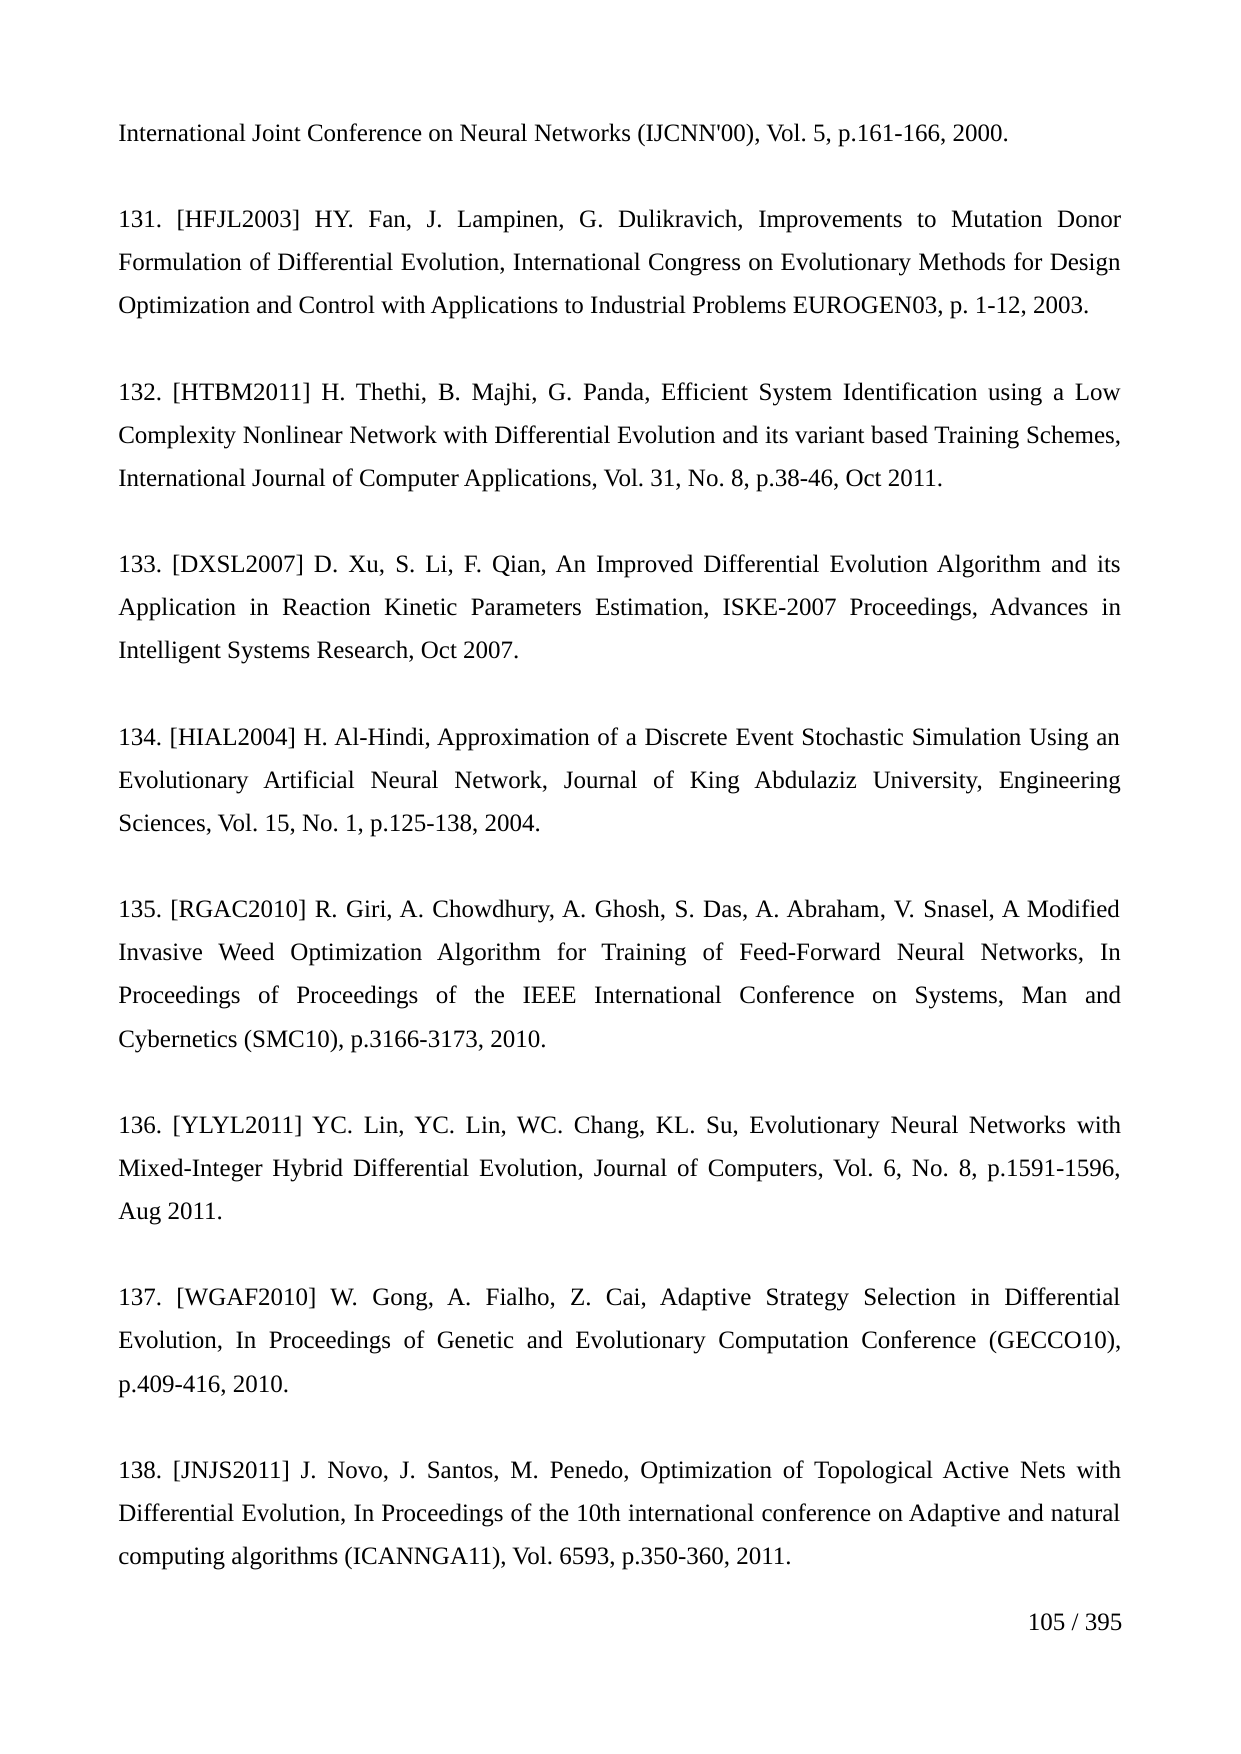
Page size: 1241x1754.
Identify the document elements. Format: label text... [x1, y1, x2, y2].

text 133. [DXSL2007] D. Xu, S. Li, F. Qian, An Improved Differential Evolution Algorithm and its Application in Reaction Kinetic Parameters Estimation, ISKE-2007 Proceedings, Advances in Intelligent Systems Research, Oct 2007. [118, 549, 1122, 664]
text 136. [YLYL2011] YC. Lin, YC. Lin, WC. Chang, KL. Su, Evolutionary Neural Networks with Mixed-Integer Hybrid Differential Evolution, Journal of Computers, Vol. 6, No. 8, p.1591-1596, Aug 2011. [118, 1110, 1122, 1225]
text 134. [HIAL2004] H. Al-Hindi, Approximation of a Discrete Event Stochastic Simulation Using an Evolutionary Artificial Neural Network, Journal of King Abdulaziz University, Engineering Sciences, Vol. 15, No. 1, p.125-138, 2004. [118, 722, 1122, 837]
text International Joint Conference on Neural Networks (IJCNN'00), Vol. 5, p.161-166, 2000. [118, 118, 1122, 147]
text 131. [HFJL2003] HY. Fan, J. Lampinen, G. Dulikravich, Improvements to Mutation Donor Formulation of Differential Evolution, International Congress on Evolutionary Methods for Design Optimization and Control with Applications to Industrial Problems EUROGEN03, p. 1-12, 2003. [118, 204, 1122, 319]
text 138. [JNJS2011] J. Novo, J. Santos, M. Penedo, Optimization of Topological Active Nets with Differential Evolution, In Proceedings of the 10th international conference on Adaptive and natural computing algorithms (ICANNGA11), Vol. 6593, p.350-360, 2011. [118, 1455, 1122, 1570]
text 132. [HTBM2011] H. Thethi, B. Majhi, G. Panda, Efficient System Identification using a Low Complexity Nonlinear Network with Differential Evolution and its variant based Training Schemes, International Journal of Computer Applications, Vol. 31, No. 8, p.38-46, Oct 2011. [118, 377, 1122, 492]
text 137. [WGAF2010] W. Gong, A. Fialho, Z. Cai, Adaptive Strategy Selection in Differential Evolution, In Proceedings of Genetic and Evolutionary Computation Conference (GECCO10), p.409-416, 2010. [118, 1282, 1122, 1397]
text 135. [RGAC2010] R. Giri, A. Chowdhury, A. Ghosh, S. Das, A. Abraham, V. Snasel, A Modified Invasive Weed Optimization Algorithm for Training of Feed-Forward Neural Networks, In Proceedings of Proceedings of the IEEE International Conference on Systems, Man and Cybernetics (SMC10), p.3166-3173, 2010. [118, 894, 1122, 1052]
